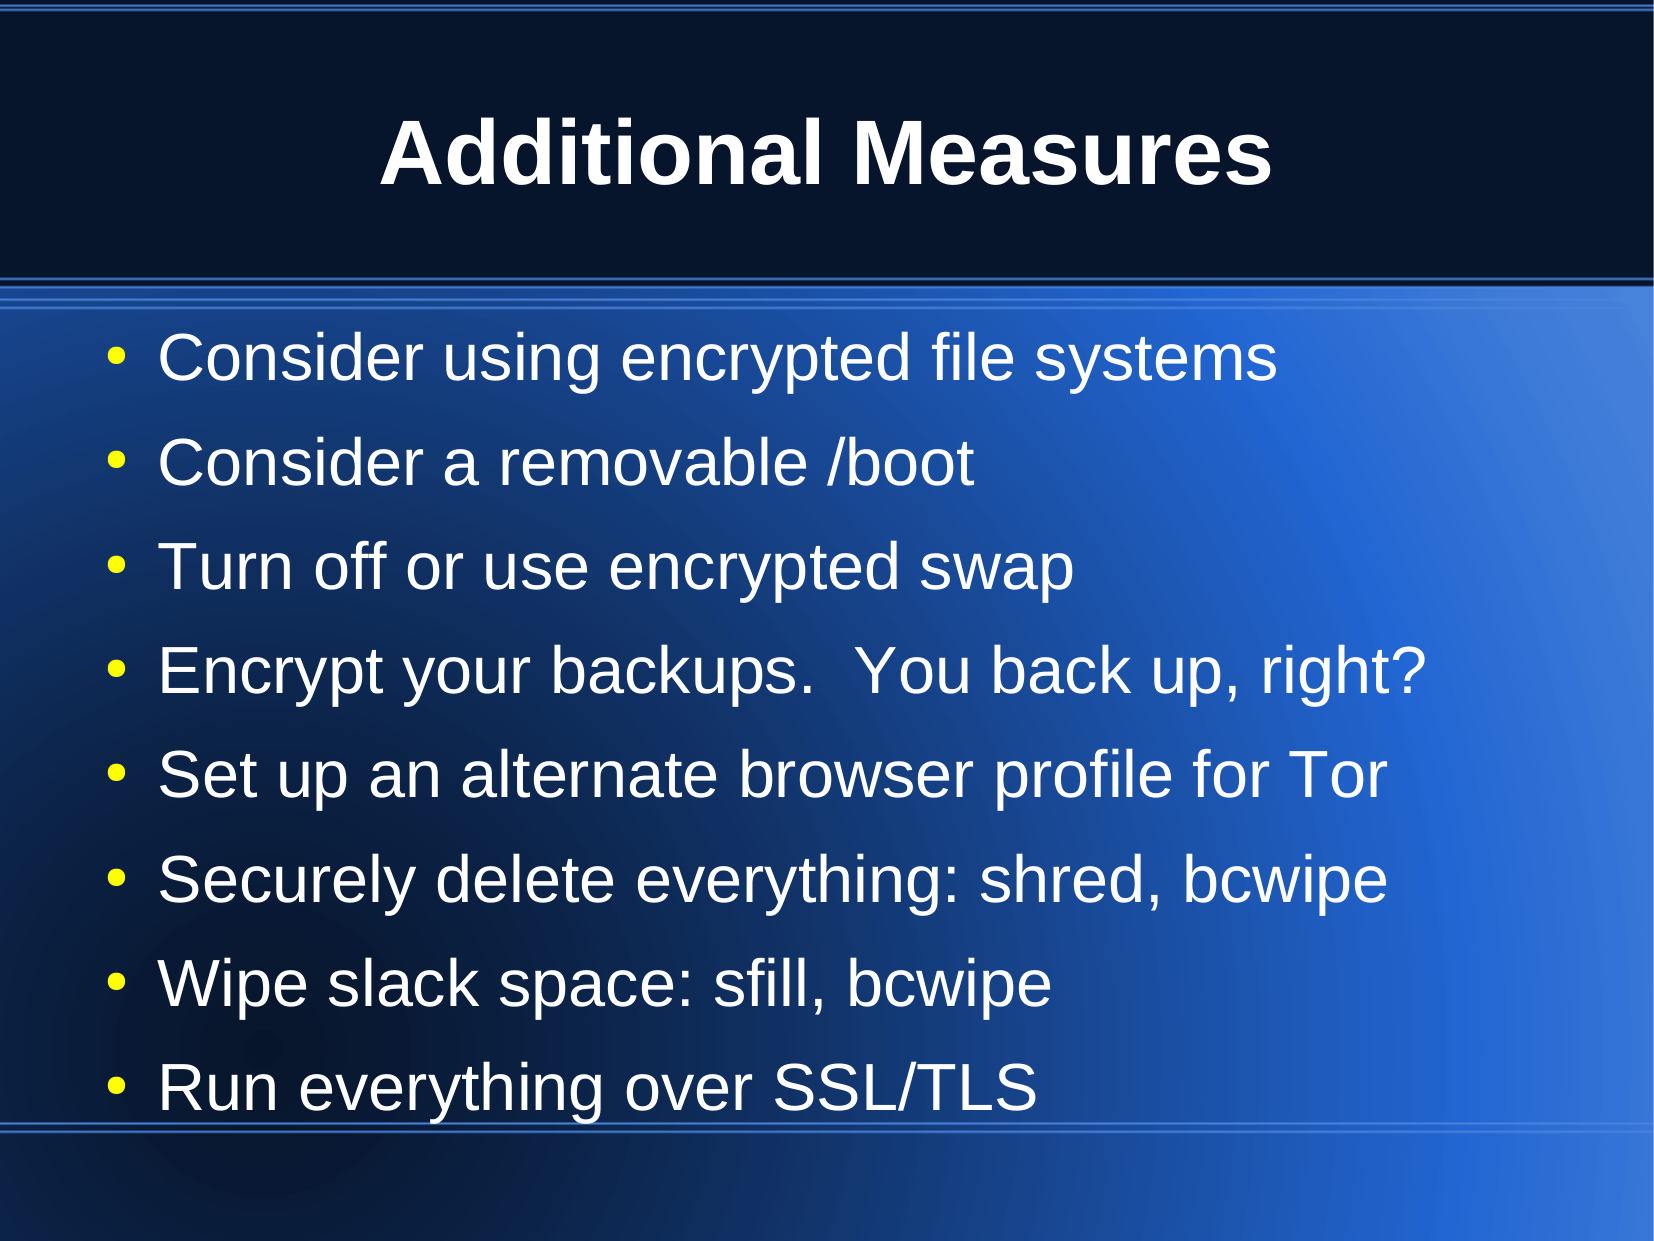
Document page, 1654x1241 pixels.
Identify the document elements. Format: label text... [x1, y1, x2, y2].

picture [0, 0, 1654, 1241]
title Additional Measures [82, 49, 1571, 257]
list Consider using encrypted file systems Consider a removable /boot Turn off or use encrypted swap Encrypt your backups. You back up, right? Set up an alternate browser profile for Tor Securely delete everything: shred, bcwipe Wipe slack space: sfill, bcwipe Run everything over SSL/TLS [86, 320, 1576, 1126]
